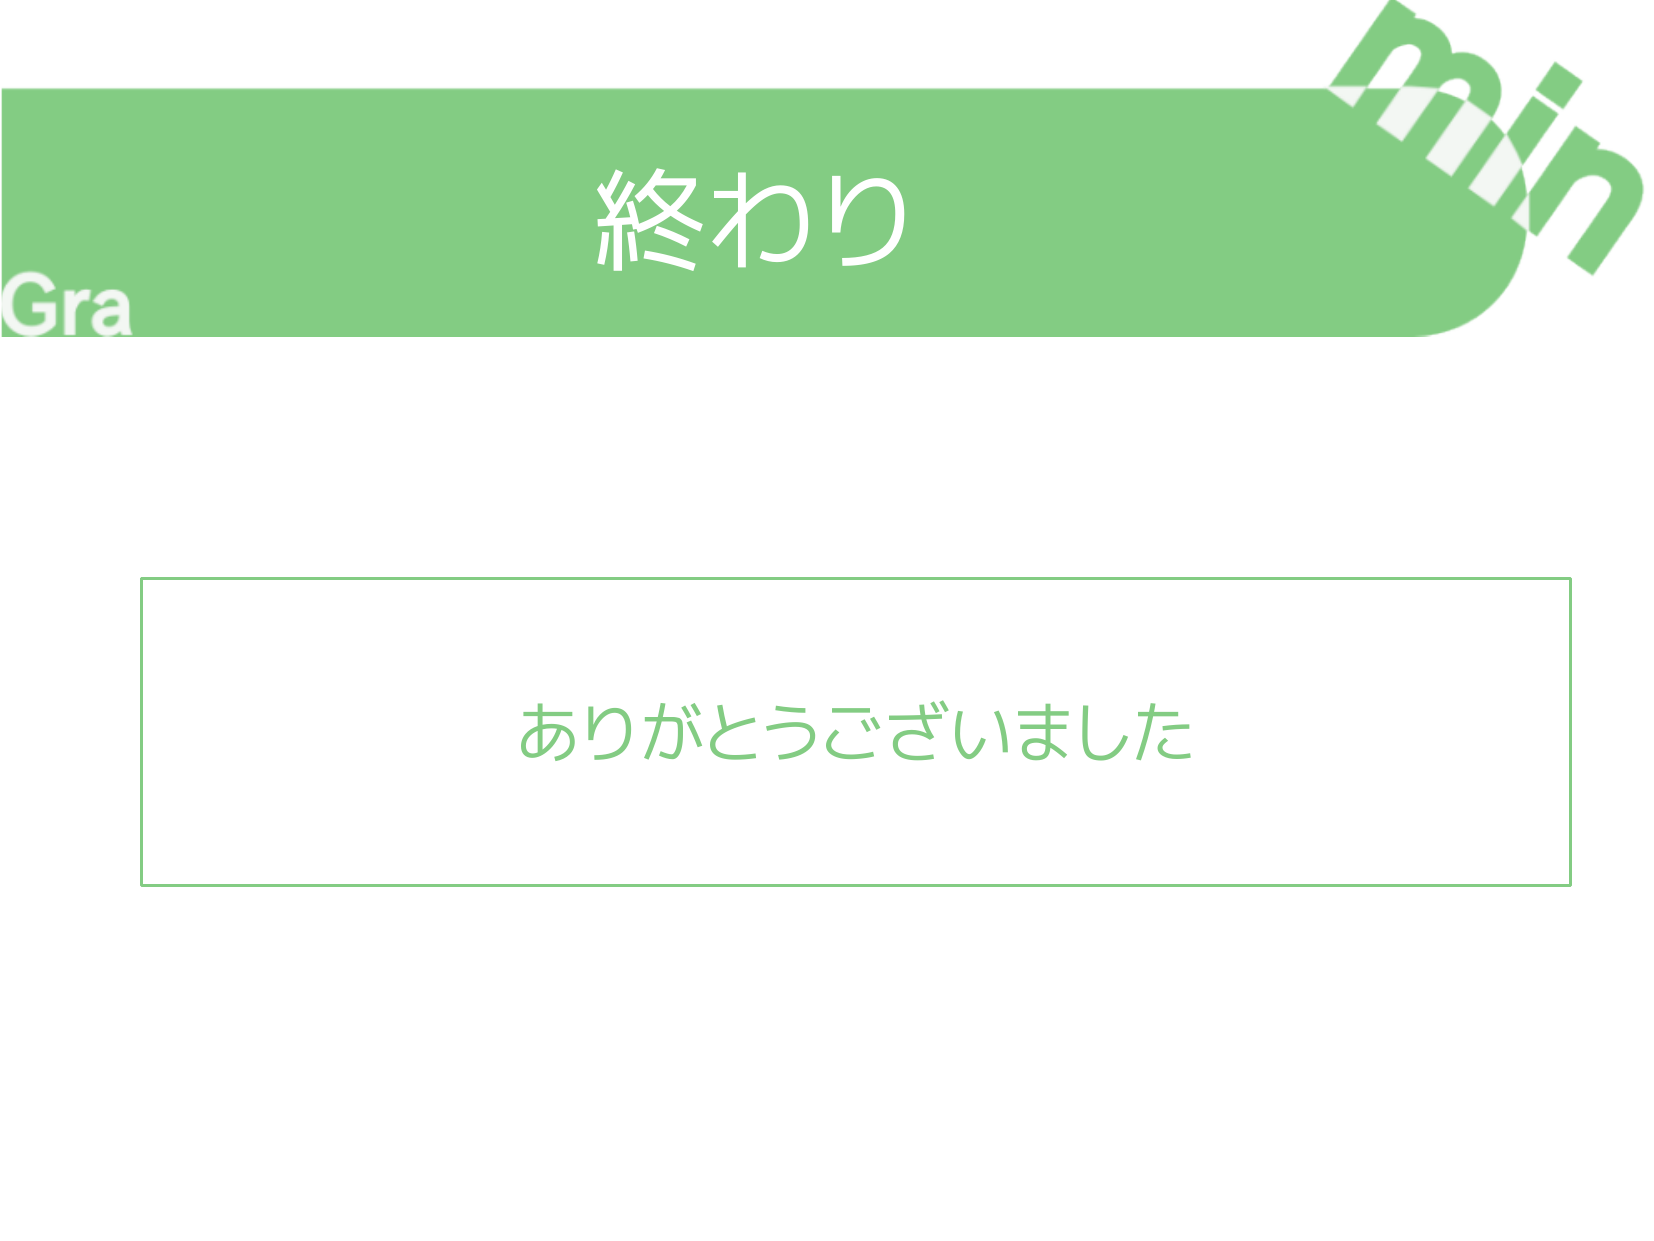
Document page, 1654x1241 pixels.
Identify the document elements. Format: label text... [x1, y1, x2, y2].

text_box ありがとうございました [141, 578, 1571, 886]
picture [1, 0, 1654, 337]
title 終わり [11, 139, 1501, 298]
